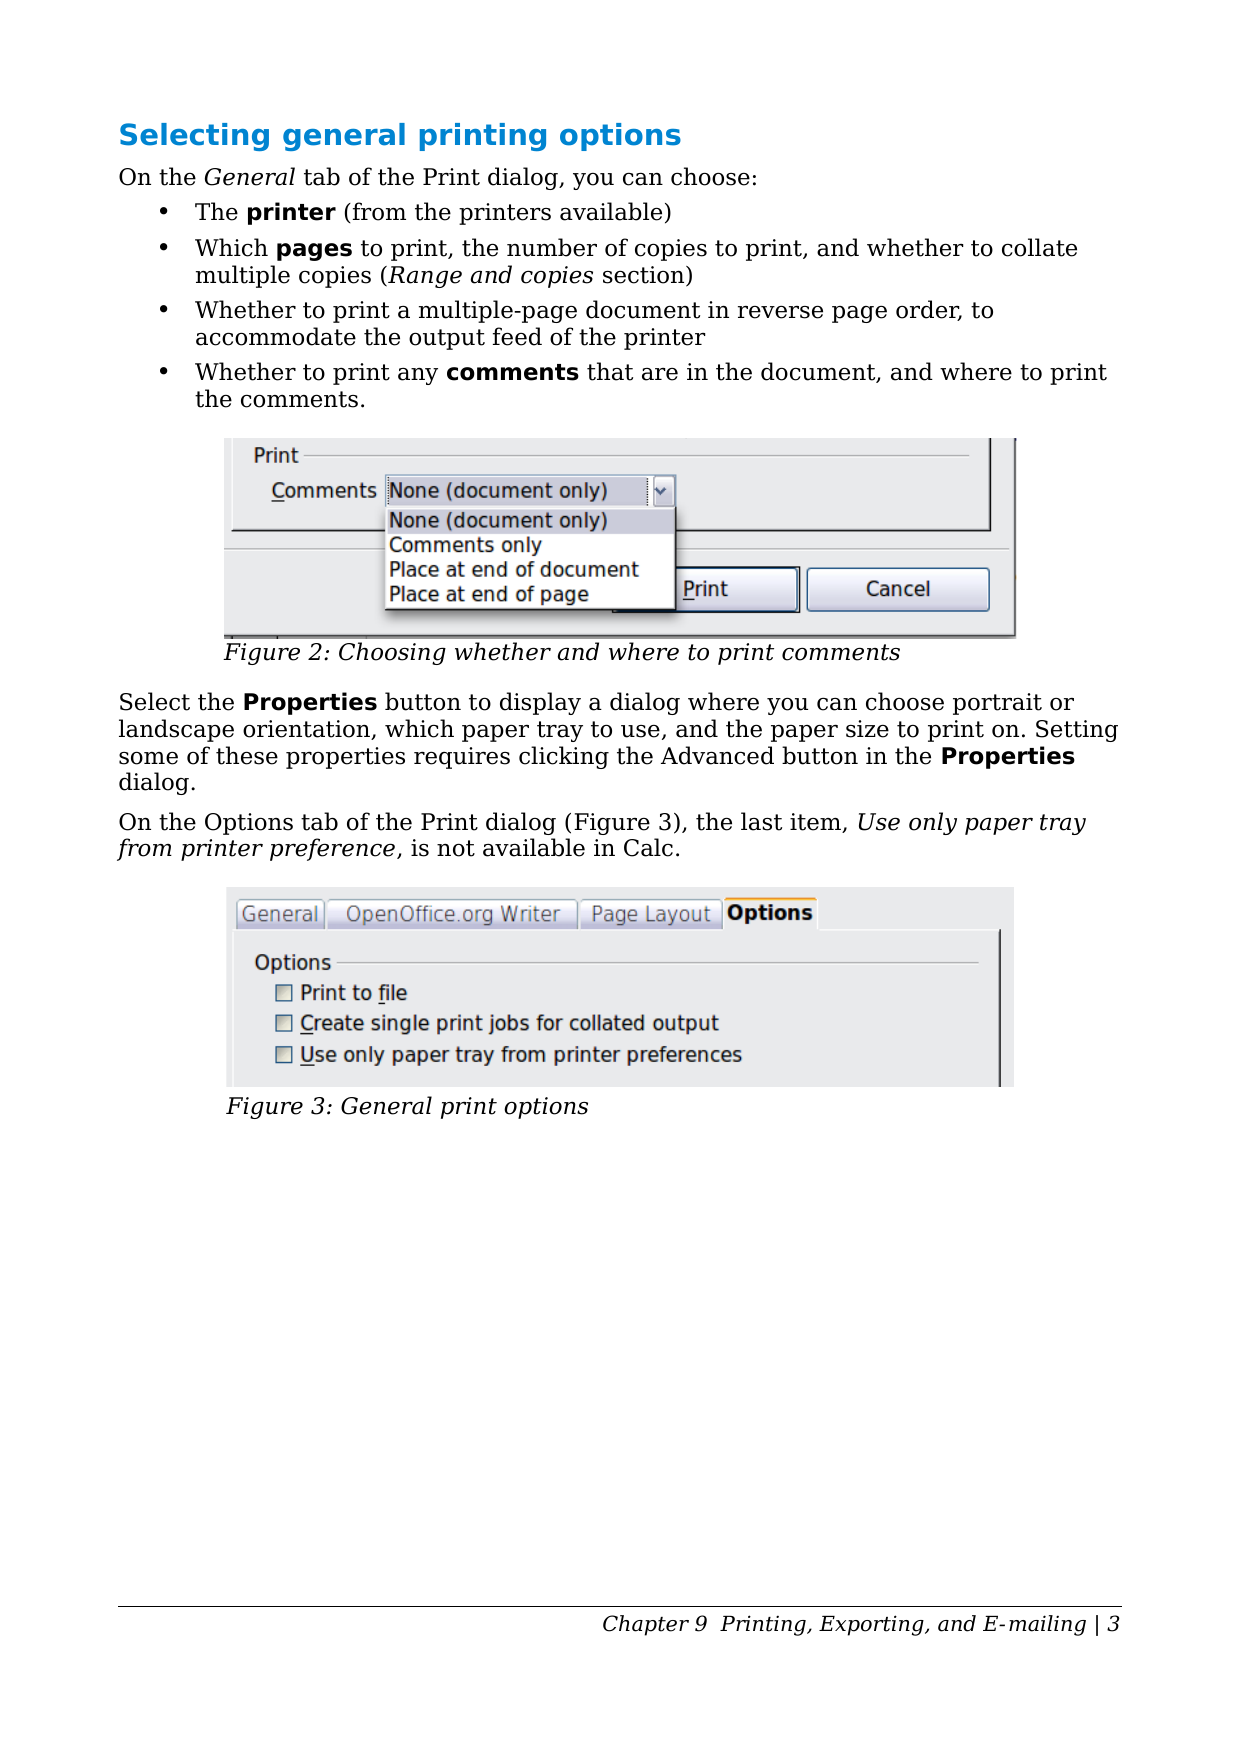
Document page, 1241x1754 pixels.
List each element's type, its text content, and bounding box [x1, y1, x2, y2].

picture [224, 438, 1017, 639]
list Which pages to print, the number of copies to print, and whether to collate multiple copies (Range and copies section) [156, 233, 1122, 289]
text Figure 3: General print options [226, 1093, 1014, 1119]
text On the Options tab of the Print dialog (Figure 3), the last item, Use only paper tray from printer preference, is not available in Calc. [118, 809, 1122, 862]
list The printer (from the printers available) [156, 198, 1122, 227]
list Whether to print any comments that are in the document, and where to print the comments. [156, 357, 1122, 413]
list On the General tab of the Print dialog, you can choose: [118, 164, 1122, 191]
text Select the Properties button to display a dialog where you can choose portrait or landscape orientation, which paper tray to use, and the paper size to print on. Setting some of these properties requires clicking the Advanced button in the Properties dialog. [118, 689, 1122, 796]
subtitle Selecting general printing options [118, 118, 1122, 152]
picture [226, 887, 1014, 1087]
list Whether to print a multiple-page document in reverse page order, to accommodate the output feed of the printer [156, 295, 1122, 351]
text Figure 2: Choosing whether and where to print comments [224, 639, 1016, 666]
